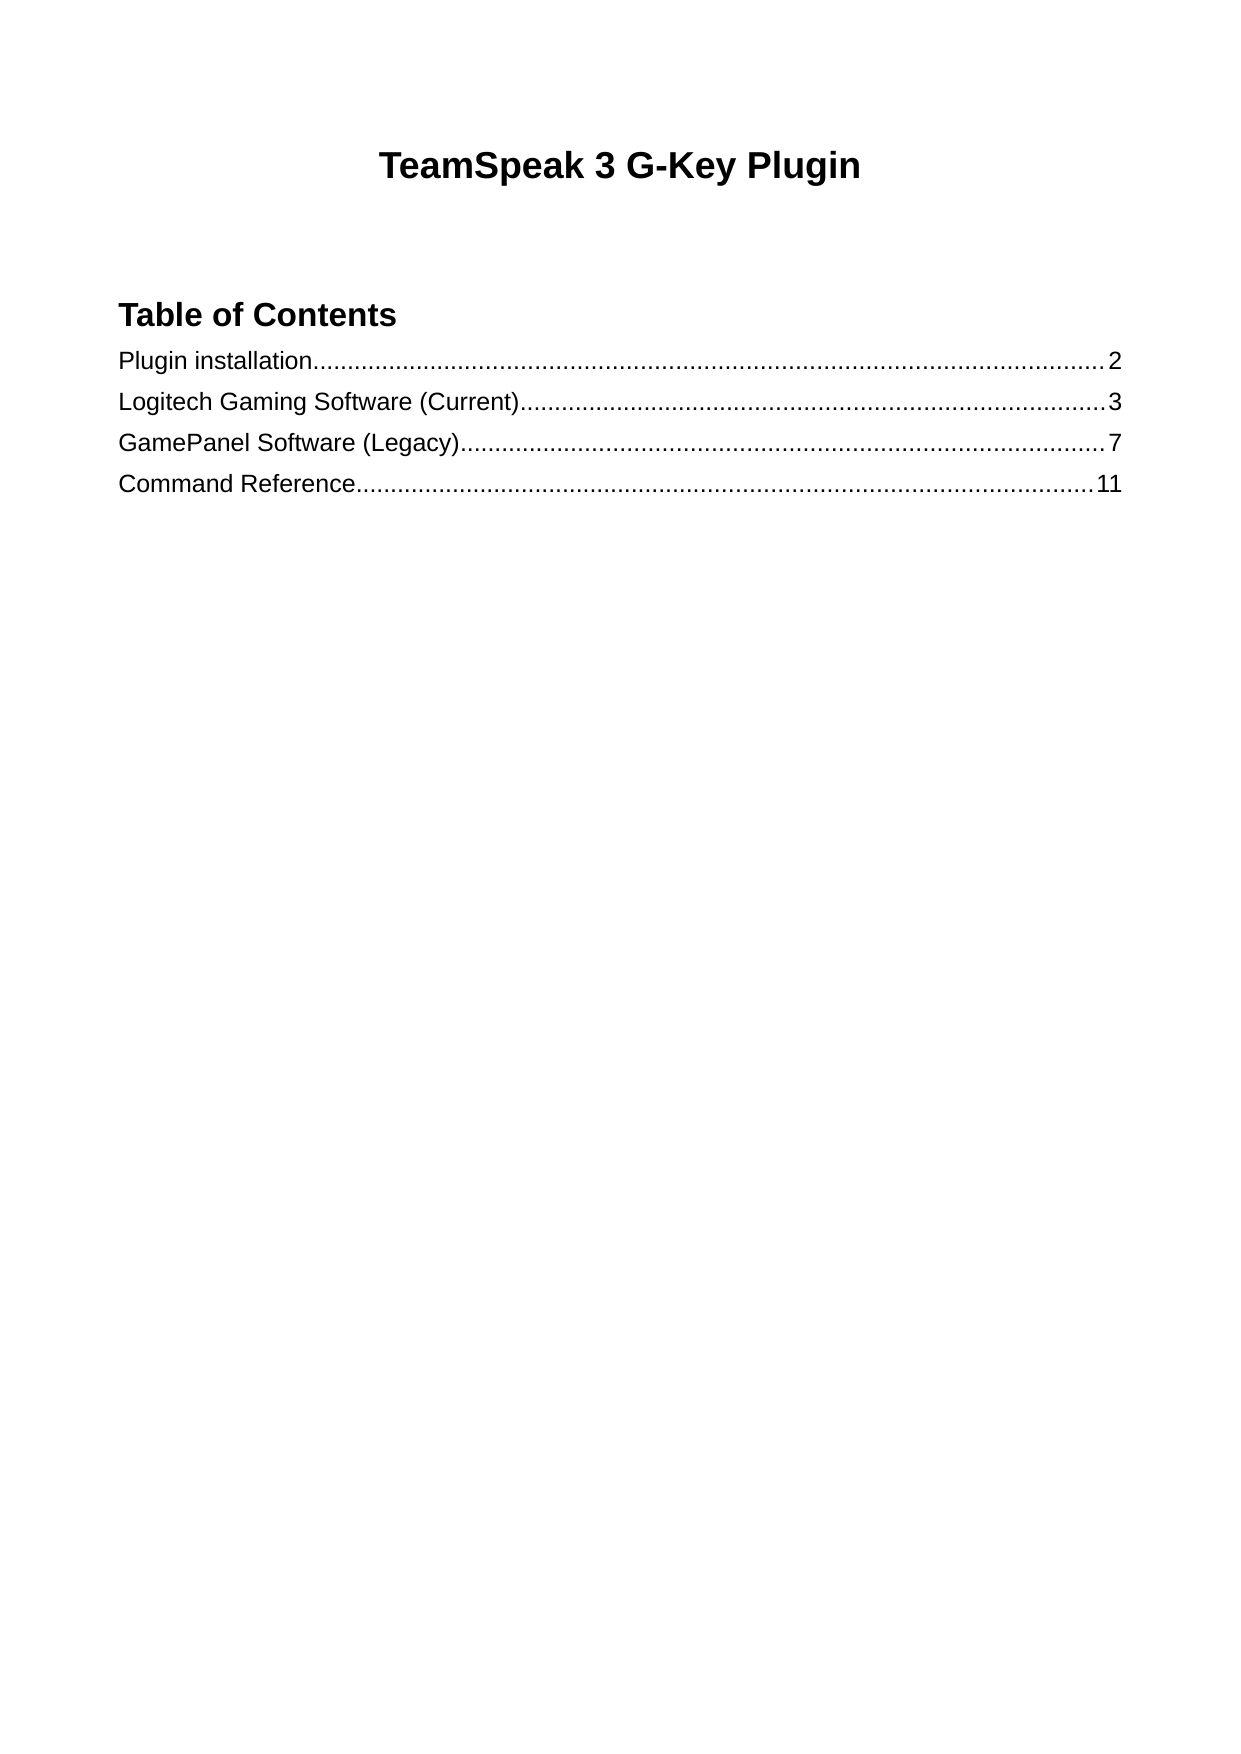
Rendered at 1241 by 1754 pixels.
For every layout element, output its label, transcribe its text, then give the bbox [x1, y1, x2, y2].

subtitle Table of Contents [118, 295, 1122, 333]
text Logitech Gaming Software (Current) 3 [118, 387, 1122, 416]
text Command Reference 11 [118, 469, 1122, 498]
text GamePanel Software (Legacy) 7 [118, 428, 1122, 457]
title TeamSpeak 3 G-Key Plugin [118, 143, 1122, 186]
text Plugin installation 2 [118, 346, 1122, 374]
